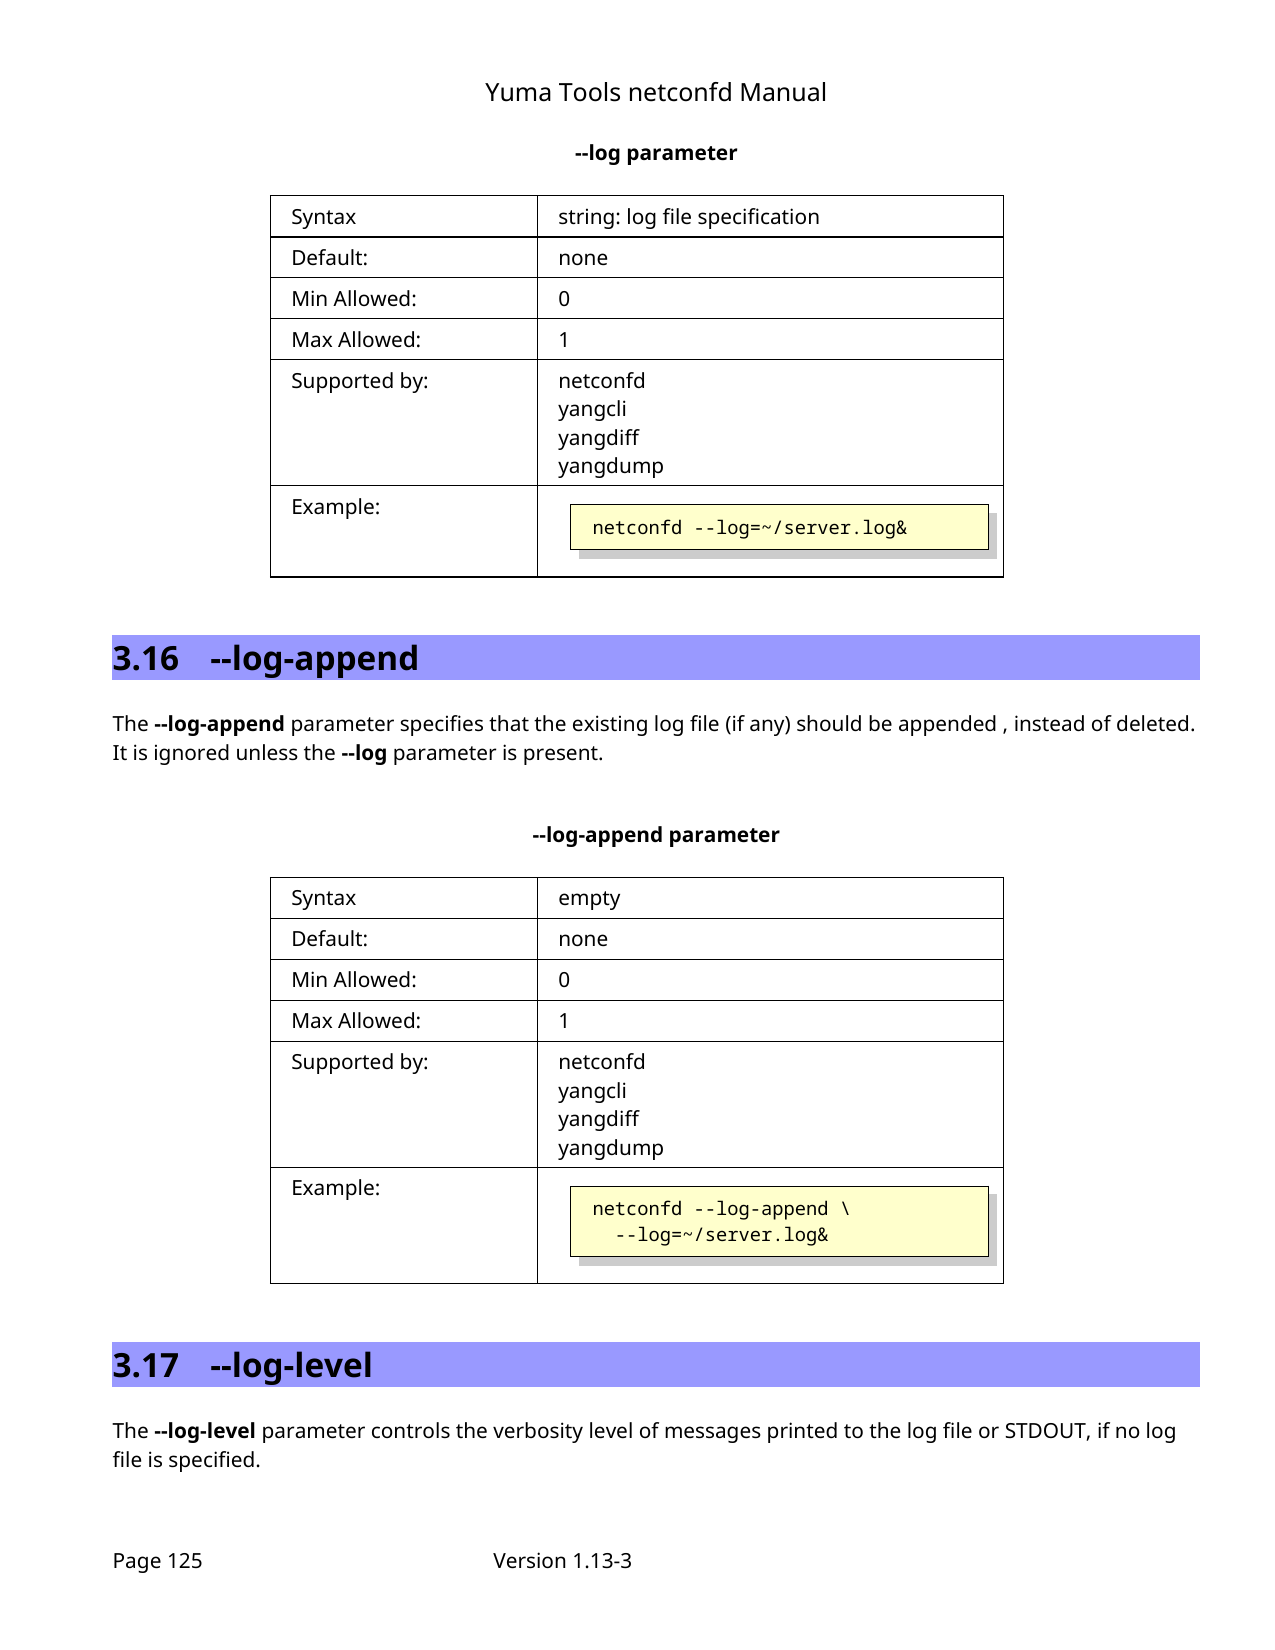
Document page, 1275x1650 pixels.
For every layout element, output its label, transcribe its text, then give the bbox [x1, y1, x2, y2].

table_cell Max Allowed: [271, 319, 537, 359]
subtitle --log parameter [127, 138, 1185, 167]
table_cell 0 [538, 278, 1003, 318]
table_cell Min Allowed: [271, 278, 537, 318]
table_cell netconfd --log-append \ --log=~/server.log& [538, 1168, 1003, 1283]
table_cell none [538, 238, 1003, 277]
table_cell 1 [538, 319, 1003, 359]
table_cell Max Allowed: [271, 1001, 537, 1041]
table_cell 1 [538, 1001, 1003, 1041]
table_header Syntax [271, 878, 537, 918]
table_header string: log file specification [538, 196, 1003, 236]
table_header Syntax [271, 196, 537, 236]
table_cell Min Allowed: [271, 960, 537, 999]
text The --log-append parameter specifies that the existing log file (if any) should be appended , instead of deleted. It is ignored unless the --log parameter is present. [112, 709, 1200, 766]
table_cell none [538, 919, 1003, 959]
table_cell Default: [271, 238, 537, 277]
text The --log-level parameter controls the verbosity level of messages printed to the log file or STDOUT, if no log file is specified. [112, 1416, 1200, 1473]
subtitle --log-level [112, 1342, 1200, 1387]
table_cell Default: [271, 919, 537, 959]
table_cell netconfd yangcli yangdiff yangdump [538, 1042, 1003, 1167]
subtitle --log-append parameter [127, 820, 1185, 848]
table_cell Example: [271, 486, 537, 576]
table_cell Example: [271, 1168, 537, 1283]
table_cell netconfd --log=~/server.log& [538, 486, 1003, 576]
subtitle --log-append [112, 635, 1200, 680]
table_header empty [538, 878, 1003, 918]
table_cell 0 [538, 960, 1003, 999]
table_cell Supported by: [271, 360, 537, 485]
table_cell netconfd yangcli yangdiff yangdump [538, 360, 1003, 485]
table_cell Supported by: [271, 1042, 537, 1167]
